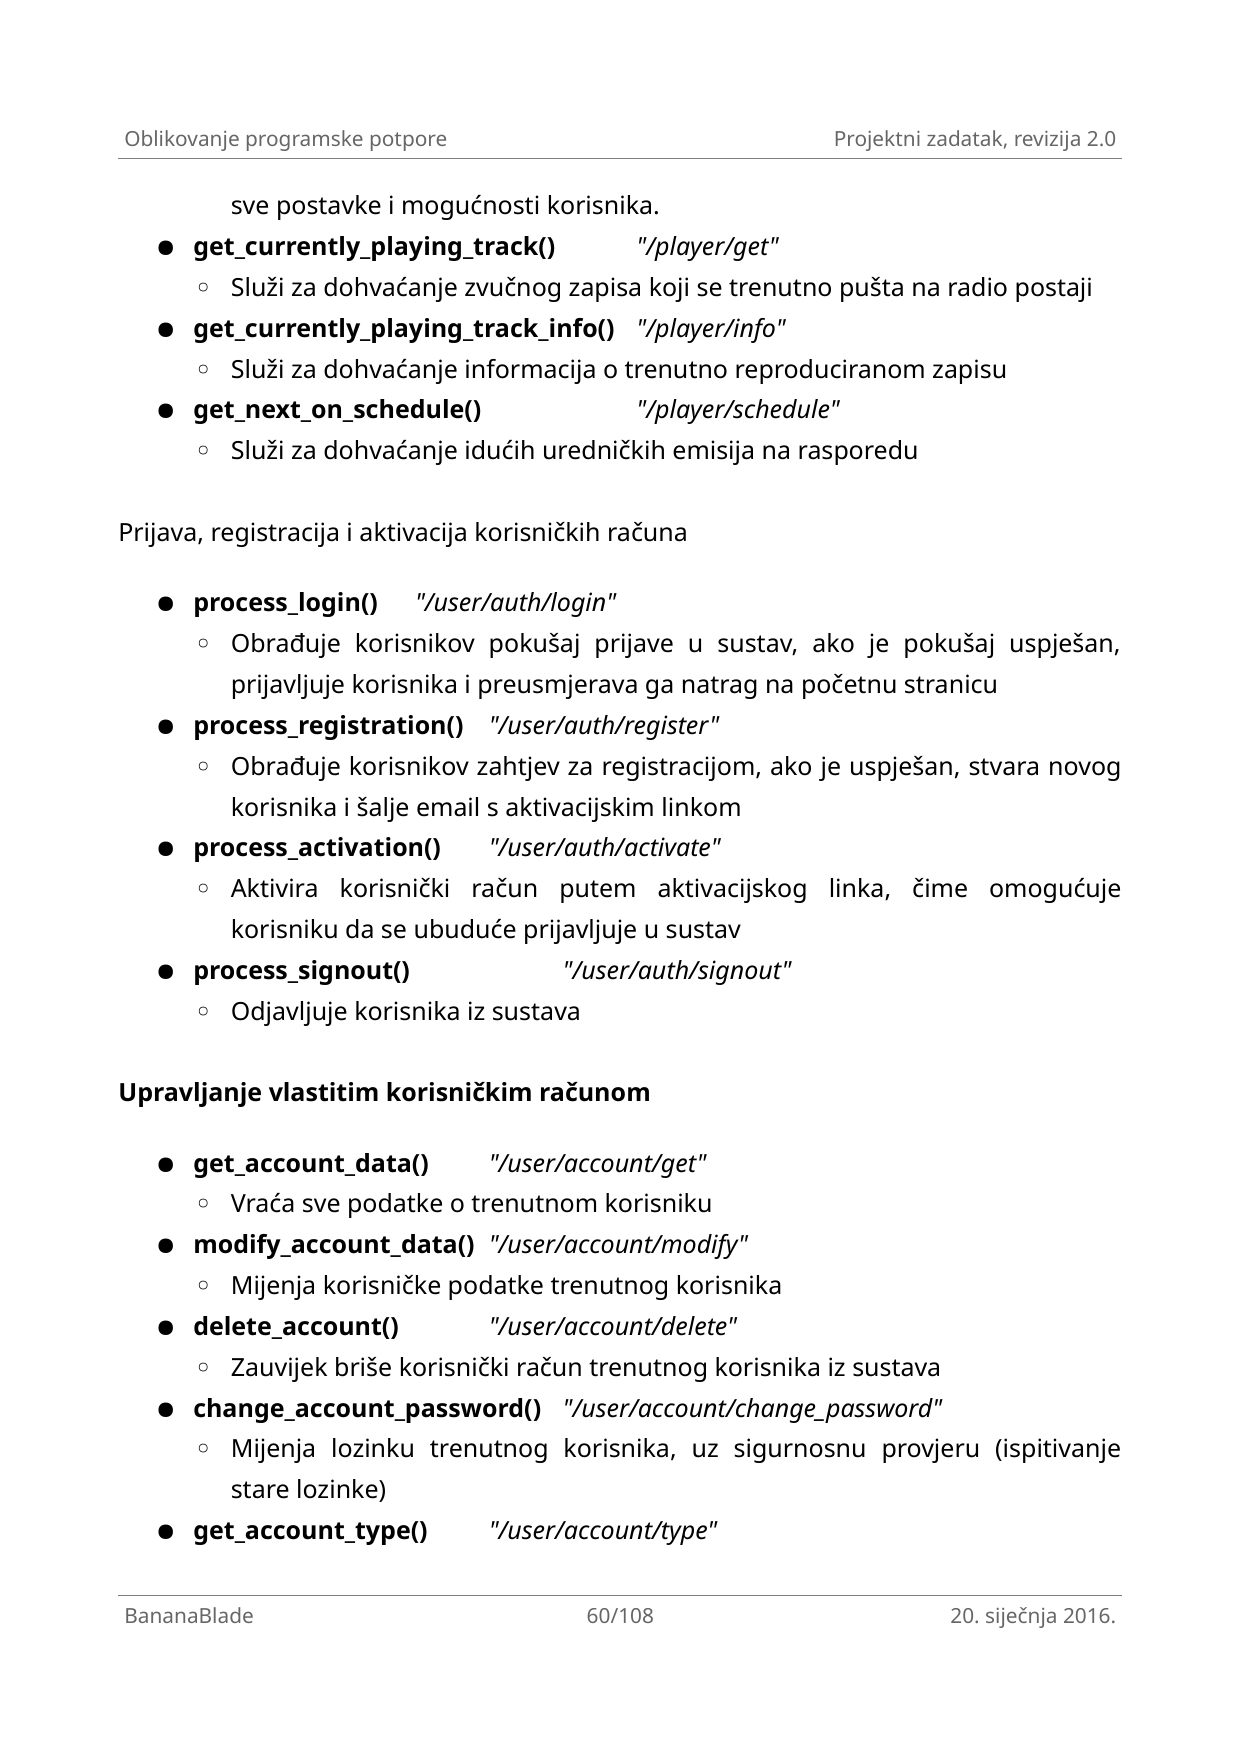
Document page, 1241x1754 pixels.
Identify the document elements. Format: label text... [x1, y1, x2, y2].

list change_account_password() "/user/account/change_password" [156, 1390, 1122, 1424]
list process_registration() "/user/auth/register" [156, 707, 1122, 742]
list get_currently_playing_track_info() "/player/info" [156, 311, 1122, 344]
list get_account_type() "/user/account/type" [156, 1513, 1122, 1547]
list process_signout() "/user/auth/signout" [156, 952, 1122, 987]
list Obrađuje korisnikov zahtjev za registracijom, ako je uspješan, stvara novog korisnika i šalje email s aktivacijskim linkom [193, 748, 1122, 823]
list Mijenja lozinku trenutnog korisnika, uz sigurnosnu provjeru (ispitivanje stare lozinke) [193, 1431, 1122, 1506]
list get_account_data() "/user/account/get" [156, 1145, 1122, 1179]
list process_activation() "/user/auth/activate" [156, 830, 1122, 864]
text Prijava, registracija i aktivacija korisničkih računa [118, 515, 1122, 549]
list modify_account_data() "/user/account/modify" [156, 1227, 1122, 1261]
list Odjavljuje korisnika iz sustava [193, 993, 1122, 1027]
list Služi za dohvaćanje informacija o trenutno reproduciranom zapisu [193, 351, 1122, 385]
list Aktivira korisnički račun putem aktivacijskog linka, čime omogućuje korisniku da se ubuduće prijavljuje u sustav [193, 871, 1122, 946]
list Obrađuje korisnikov pokušaj prijave u sustav, ako je pokušaj uspješan, prijavljuje korisnika i preusmjerava ga natrag na početnu stranicu [193, 626, 1122, 701]
list Mijenja korisničke podatke trenutnog korisnika [193, 1268, 1122, 1302]
list Vraća sve podatke o trenutnom korisniku [193, 1186, 1122, 1220]
list Zauvijek briše korisnički račun trenutnog korisnika iz sustava [193, 1349, 1122, 1383]
list delete_account() "/user/account/delete" [156, 1309, 1122, 1343]
list get_currently_playing_track() "/player/get" [156, 229, 1122, 263]
list process_login() "/user/auth/login" [156, 585, 1122, 619]
list Služi za dohvaćanje zvučnog zapisa koji se trenutno pušta na radio postaji [193, 270, 1122, 304]
text Upravljanje vlastitim korisničkim računom [118, 1075, 1122, 1109]
list sve postavke i mogućnosti korisnika. [193, 188, 1122, 222]
list Služi za dohvaćanje idućih uredničkih emisija na rasporedu [193, 433, 1122, 467]
list get_next_on_schedule() "/player/schedule" [156, 392, 1122, 426]
